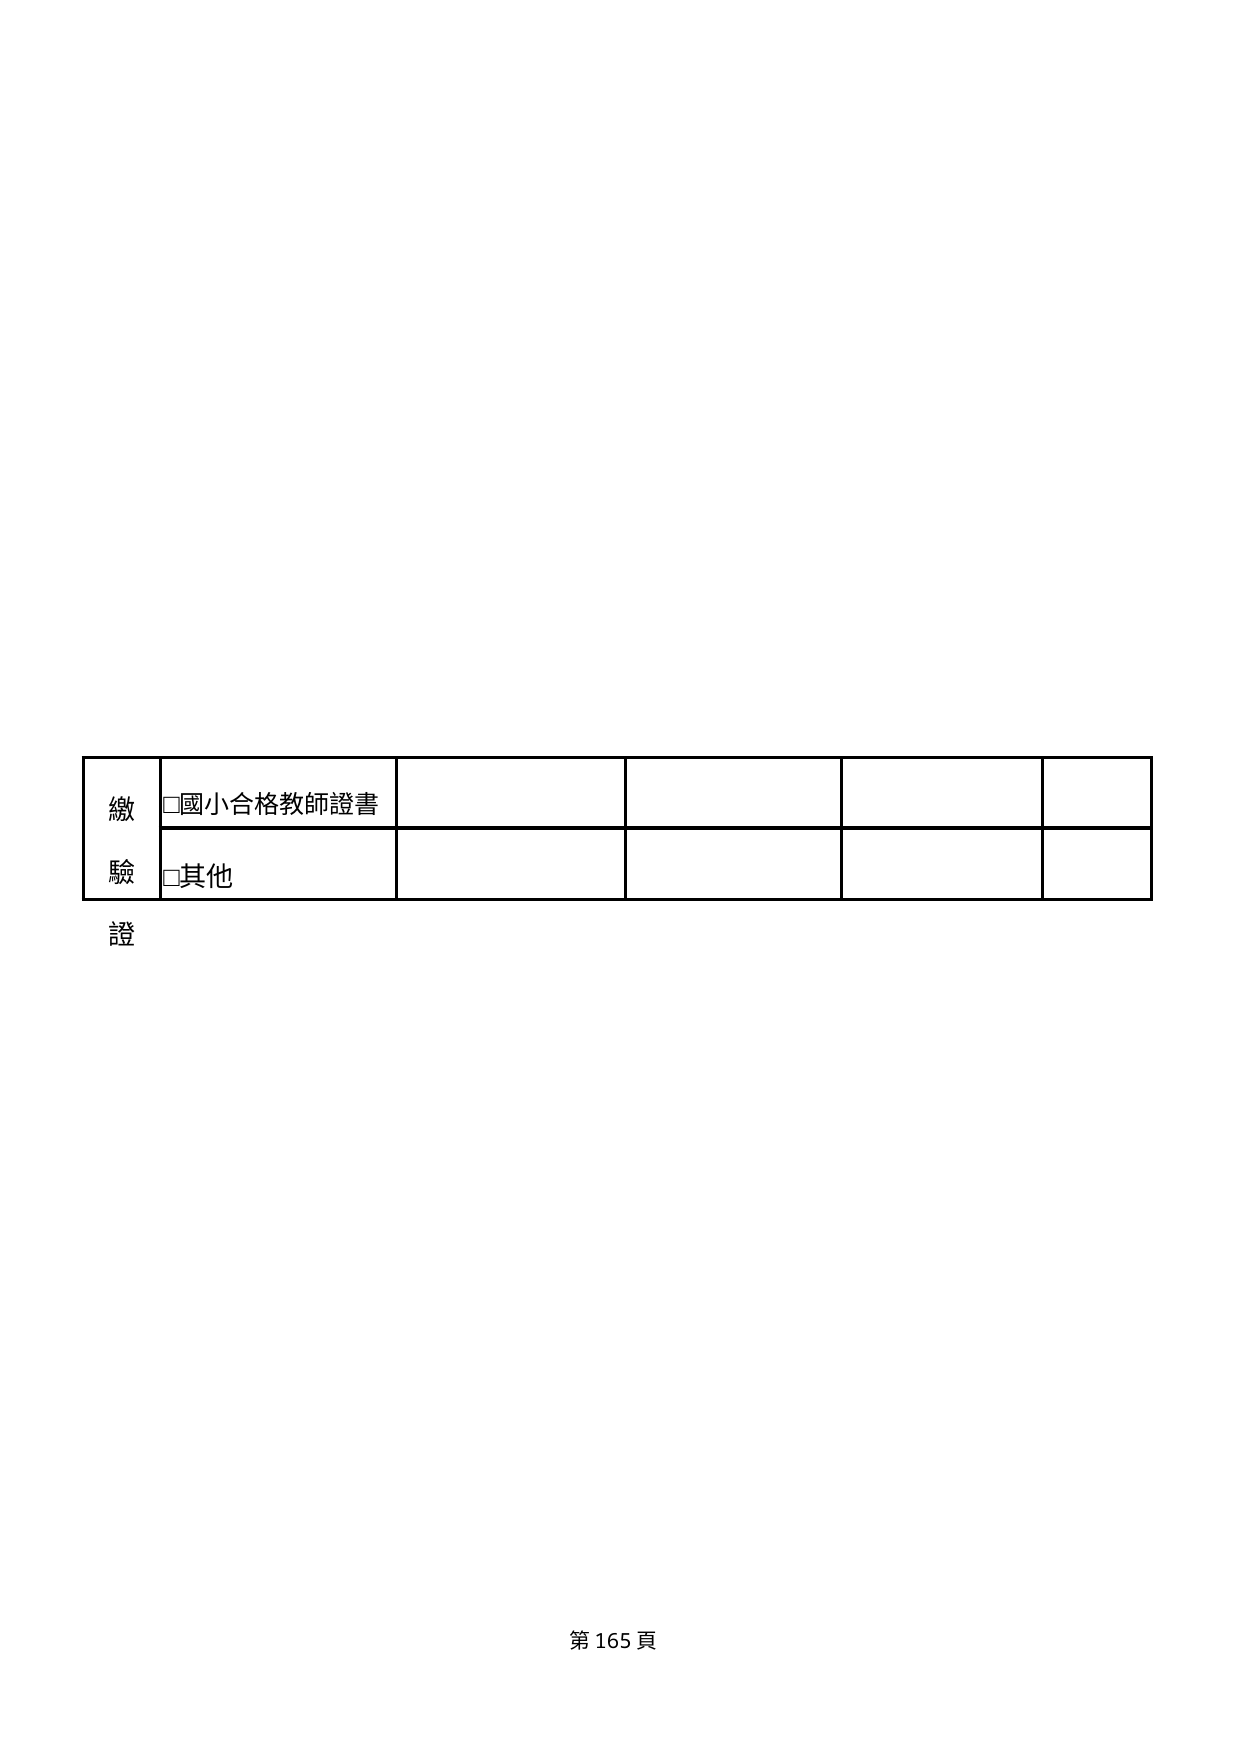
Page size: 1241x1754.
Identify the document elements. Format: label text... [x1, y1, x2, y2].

table_cell □其他 [162, 830, 395, 898]
table_cell [843, 830, 1041, 898]
table_cell [627, 830, 840, 898]
table_cell [1044, 759, 1150, 826]
table_cell [398, 830, 624, 898]
table_cell [627, 759, 840, 826]
table_cell [1044, 830, 1150, 898]
table_cell [843, 759, 1041, 826]
table_cell [398, 759, 624, 826]
table_cell □國小合格教師證書 [162, 759, 395, 826]
table_cell 應 繳 驗 證 件 [85, 759, 159, 898]
